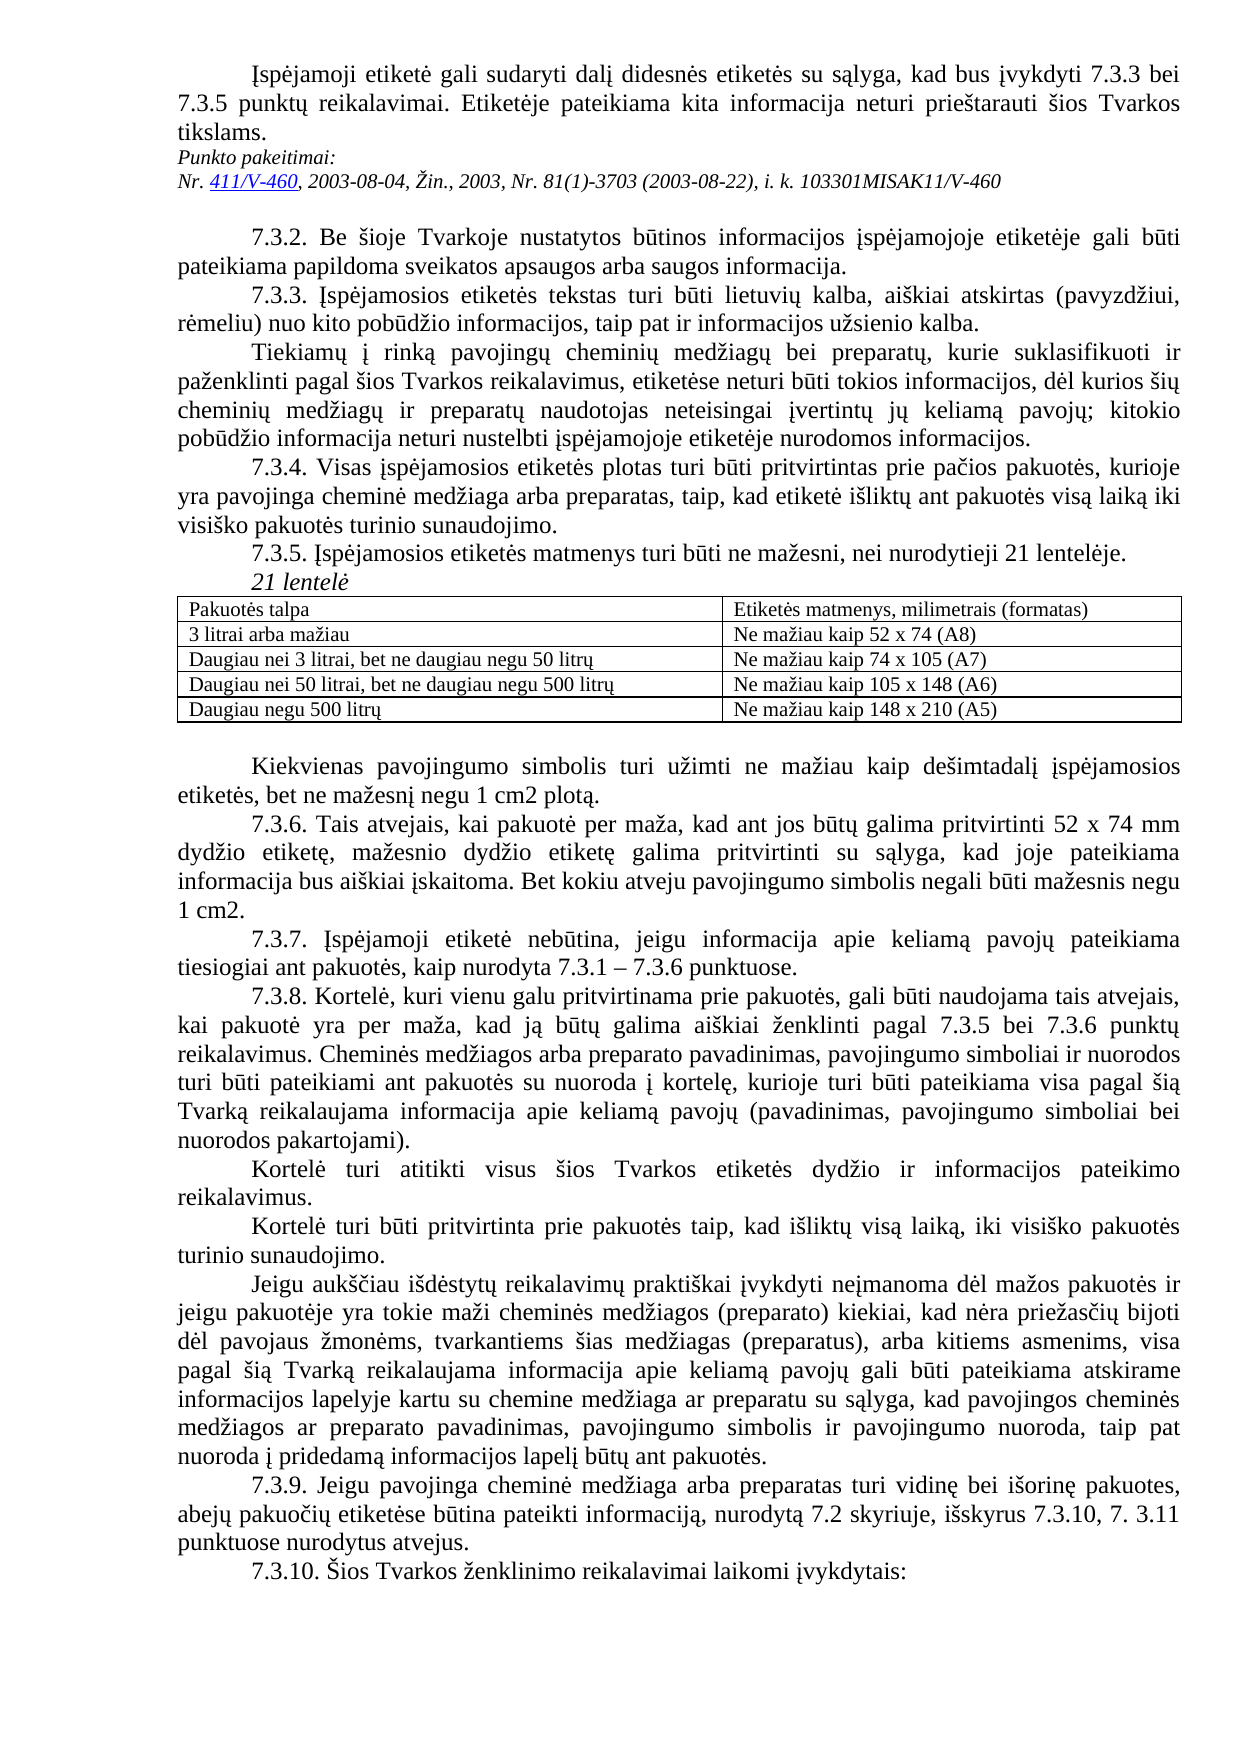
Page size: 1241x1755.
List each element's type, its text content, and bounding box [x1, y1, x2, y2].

text 7.3.8. Kortelė, kuri vienu galu pritvirtinama prie pakuotės, gali būti naudojama tais atvejais, kai pakuotė yra per maža, kad ją būtų galima aiškiai ženklinti pagal 7.3.5 bei 7.3.6 punktų reikalavimus. Cheminės medžiagos arba preparato pavadinimas, pavojingumo simboliai ir nuorodos turi būti pateikiami ant pakuotės su nuoroda į kortelę, kurioje turi būti pateikiama visa pagal šią Tvarką reikalaujama informacija apie keliamą pavojų (pavadinimas, pavojingumo simboliai bei nuorodos pakartojami). [177, 981, 1181, 1154]
text Punkto pakeitimai: [177, 145, 1181, 169]
table_header Pakuotės talpa [178, 597, 722, 621]
text 7.3.2. Be šioje Tvarkoje nustatytos būtinos informacijos įspėjamojoje etiketėje gali būti pateikiama papildoma sveikatos apsaugos arba saugos informacija. [177, 222, 1181, 280]
text Kortelė turi atitikti visus šios Tvarkos etiketės dydžio ir informacijos pateikimo reikalavimus. [177, 1154, 1181, 1211]
table_cell 3 litrai arba mažiau [178, 622, 722, 646]
text 21 lentelė [177, 567, 1181, 596]
text Nr. 411/V-460, 2003-08-04, Žin., 2003, Nr. 81(1)-3703 (2003-08-22), i. k. 103301MISAK11/V-460 [177, 169, 1181, 193]
text 7.3.9. Jeigu pavojinga cheminė medžiaga arba preparatas turi vidinę bei išorinę pakuotes, abejų pakuočių etiketėse būtina pateikti informaciją, nurodytą 7.2 skyriuje, išskyrus 7.3.10, 7. 3.11 punktuose nurodytus atvejus. [177, 1470, 1181, 1556]
table_cell Daugiau nei 50 litrai, bet ne daugiau negu 500 litrų [178, 672, 722, 696]
table_cell Ne mažiau kaip 105 x 148 (A6) [723, 672, 1181, 696]
text 7.3.10. Šios Tvarkos ženklinimo reikalavimai laikomi įvykdytais: [177, 1556, 1181, 1585]
table_cell Ne mažiau kaip 74 x 105 (A7) [723, 647, 1181, 671]
table_header Etiketės matmenys, milimetrais (formatas) [723, 597, 1181, 621]
table_cell Ne mažiau kaip 52 x 74 (A8) [723, 622, 1181, 646]
text 7.3.6. Tais atvejais, kai pakuotė per maža, kad ant jos būtų galima pritvirtinti 52 x 74 mm dydžio etiketę, mažesnio dydžio etiketę galima pritvirtinti su sąlyga, kad joje pateikiama informacija bus aiškiai įskaitoma. Bet kokiu atveju pavojingumo simbolis negali būti mažesnis negu 1 cm2. [177, 809, 1181, 924]
text Kortelė turi būti pritvirtinta prie pakuotės taip, kad išliktų visą laiką, iki visiško pakuotės turinio sunaudojimo. [177, 1211, 1181, 1269]
text 7.3.7. Įspėjamoji etiketė nebūtina, jeigu informacija apie keliamą pavojų pateikiama tiesiogiai ant pakuotės, kaip nurodyta 7.3.1 – 7.3.6 punktuose. [177, 924, 1181, 981]
table_cell Ne mažiau kaip 148 x 210 (A5) [723, 698, 1181, 721]
text Tiekiamų į rinką pavojingų cheminių medžiagų bei preparatų, kurie suklasifikuoti ir paženklinti pagal šios Tvarkos reikalavimus, etiketėse neturi būti tokios informacijos, dėl kurios šių cheminių medžiagų ir preparatų naudotojas neteisingai įvertintų jų keliamą pavojų; kitokio pobūdžio informacija neturi nustelbti įspėjamojoje etiketėje nurodomos informacijos. [177, 337, 1181, 452]
text Įspėjamoji etiketė gali sudaryti dalį didesnės etiketės su sąlyga, kad bus įvykdyti 7.3.3 bei 7.3.5 punktų reikalavimai. Etiketėje pateikiama kita informacija neturi prieštarauti šios Tvarkos tikslams. [177, 59, 1181, 145]
text Kiekvienas pavojingumo simbolis turi užimti ne mažiau kaip dešimtadalį įspėjamosios etiketės, bet ne mažesnį negu 1 cm2 plotą. [177, 751, 1181, 809]
table_cell Daugiau negu 500 litrų [178, 698, 722, 721]
text 7.3.5. Įspėjamosios etiketės matmenys turi būti ne mažesni, nei nurodytieji 21 lentelėje. [177, 538, 1181, 567]
table_cell Daugiau nei 3 litrai, bet ne daugiau negu 50 litrų [178, 647, 722, 671]
text 7.3.3. Įspėjamosios etiketės tekstas turi būti lietuvių kalba, aiškiai atskirtas (pavyzdžiui, rėmeliu) nuo kito pobūdžio informacijos, taip pat ir informacijos užsienio kalba. [177, 280, 1181, 337]
text Jeigu aukščiau išdėstytų reikalavimų praktiškai įvykdyti neįmanoma dėl mažos pakuotės ir jeigu pakuotėje yra tokie maži cheminės medžiagos (preparato) kiekiai, kad nėra priežasčių bijoti dėl pavojaus žmonėms, tvarkantiems šias medžiagas (preparatus), arba kitiems asmenims, visa pagal šią Tvarką reikalaujama informacija apie keliamą pavojų gali būti pateikiama atskirame informacijos lapelyje kartu su chemine medžiaga ar preparatu su sąlyga, kad pavojingos cheminės medžiagos ar preparato pavadinimas, pavojingumo simbolis ir pavojingumo nuoroda, taip pat nuoroda į pridedamą informacijos lapelį būtų ant pakuotės. [177, 1269, 1181, 1470]
text 7.3.4. Visas įspėjamosios etiketės plotas turi būti pritvirtintas prie pačios pakuotės, kurioje yra pavojinga cheminė medžiaga arba preparatas, taip, kad etiketė išliktų ant pakuotės visą laiką iki visiško pakuotės turinio sunaudojimo. [177, 452, 1181, 538]
